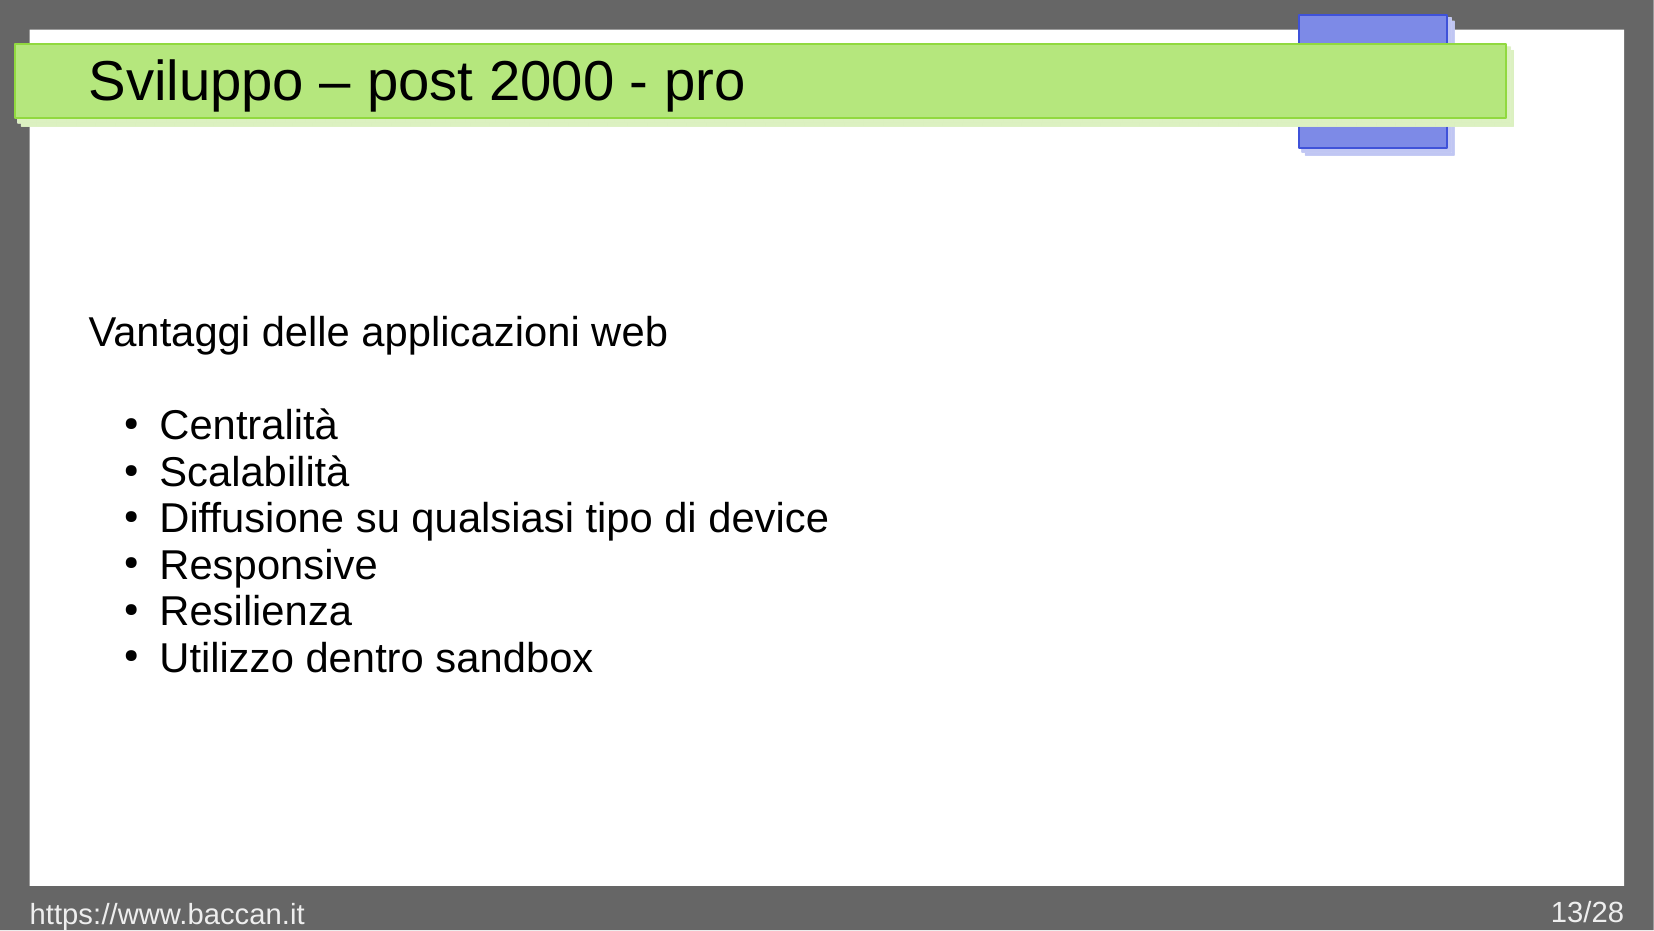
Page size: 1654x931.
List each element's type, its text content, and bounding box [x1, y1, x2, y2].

title Sviluppo – post 2000 - pro [88, 44, 1506, 119]
text_box Vantaggi delle applicazioni web Centralità Scalabilità Diffusione su qualsiasi tipo di device Responsive Resilienza Utilizzo dentro sandbox [88, 169, 1565, 821]
